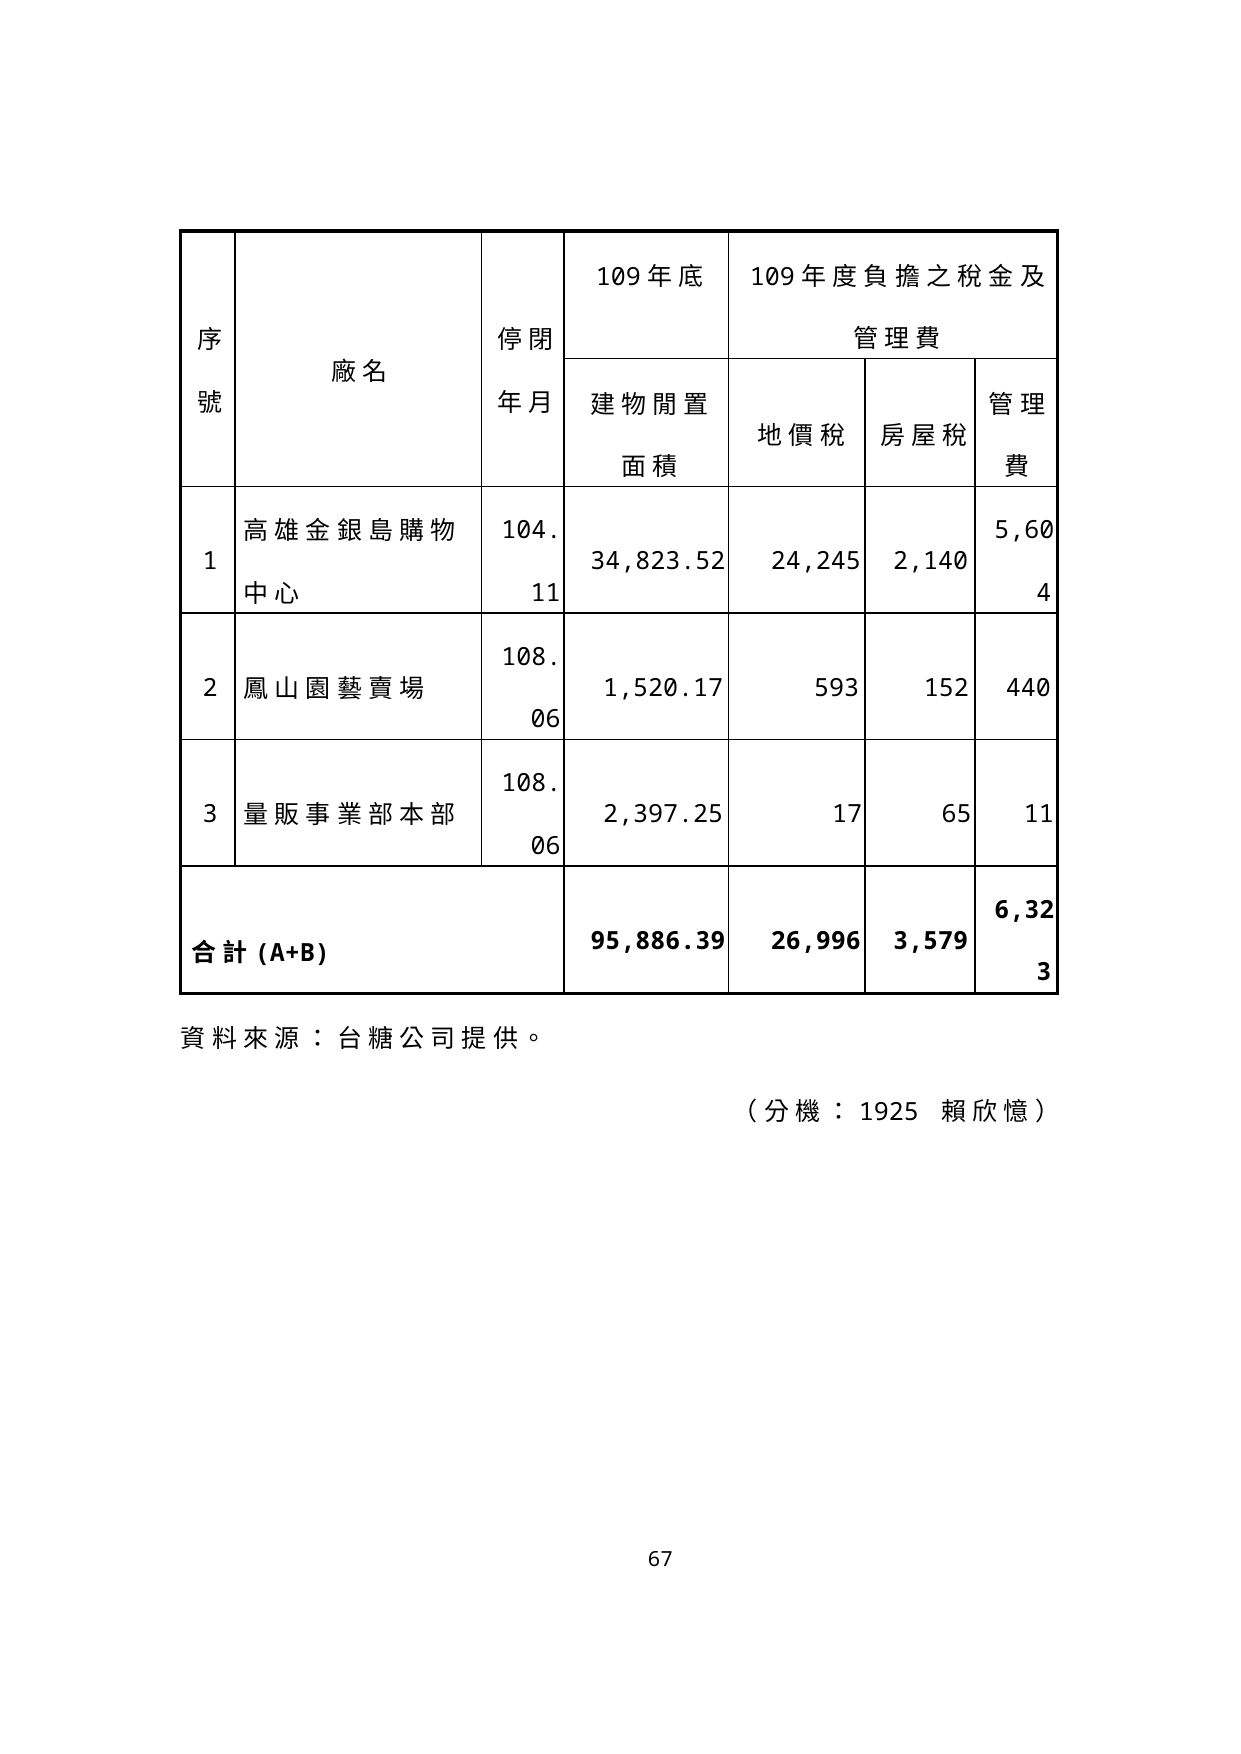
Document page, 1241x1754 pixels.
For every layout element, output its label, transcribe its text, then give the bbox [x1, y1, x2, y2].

table_cell 593 [729, 614, 864, 739]
table_cell 地價稅 [729, 359, 864, 486]
table_cell 108.06 [482, 740, 563, 865]
table_cell 152 [866, 614, 974, 739]
table_cell 11 [976, 740, 1056, 865]
table_cell 建物閒置面積 [565, 359, 728, 486]
table_cell 1,520.17 [565, 614, 728, 739]
table_cell 2 [182, 614, 234, 739]
table_header 廠名 [236, 233, 481, 486]
table_header 109年度負擔之稅金及管理費 [729, 233, 1056, 357]
table_cell 65 [866, 740, 974, 865]
table_cell 5,604 [976, 487, 1056, 612]
table_cell 34,823.52 [565, 487, 728, 612]
table_cell 高雄金銀島購物中心 [236, 487, 481, 612]
table_cell 440 [976, 614, 1056, 739]
table_cell 95,886.39 [565, 867, 728, 992]
table_cell 26,996 [729, 867, 864, 992]
table_header 序號 [182, 233, 234, 486]
table_cell 量販事業部本部 [236, 740, 481, 865]
table_cell 24,245 [729, 487, 864, 612]
table_cell 17 [729, 740, 864, 865]
table_cell 108.06 [482, 614, 563, 739]
table_cell 6,323 [976, 867, 1056, 992]
table_cell 104.11 [482, 487, 563, 612]
table_header 停閉 年月 [482, 233, 563, 486]
table_cell 鳳山園藝賣場 [236, 614, 481, 739]
table_cell 合計(A+B) [182, 867, 563, 992]
text （分機：1925 賴欣憶） [177, 1057, 1063, 1120]
table_header 109年底 [565, 233, 728, 357]
table_cell 管理費 [976, 359, 1056, 486]
table_cell 3,579 [866, 867, 974, 992]
table_cell 2,140 [866, 487, 974, 612]
table_cell 1 [182, 487, 234, 612]
table_cell 3 [182, 740, 234, 865]
table_cell 房屋稅 [866, 359, 974, 486]
text 資料來源：台糖公司提供。 [177, 995, 1122, 1057]
table_cell 2,397.25 [565, 740, 728, 865]
